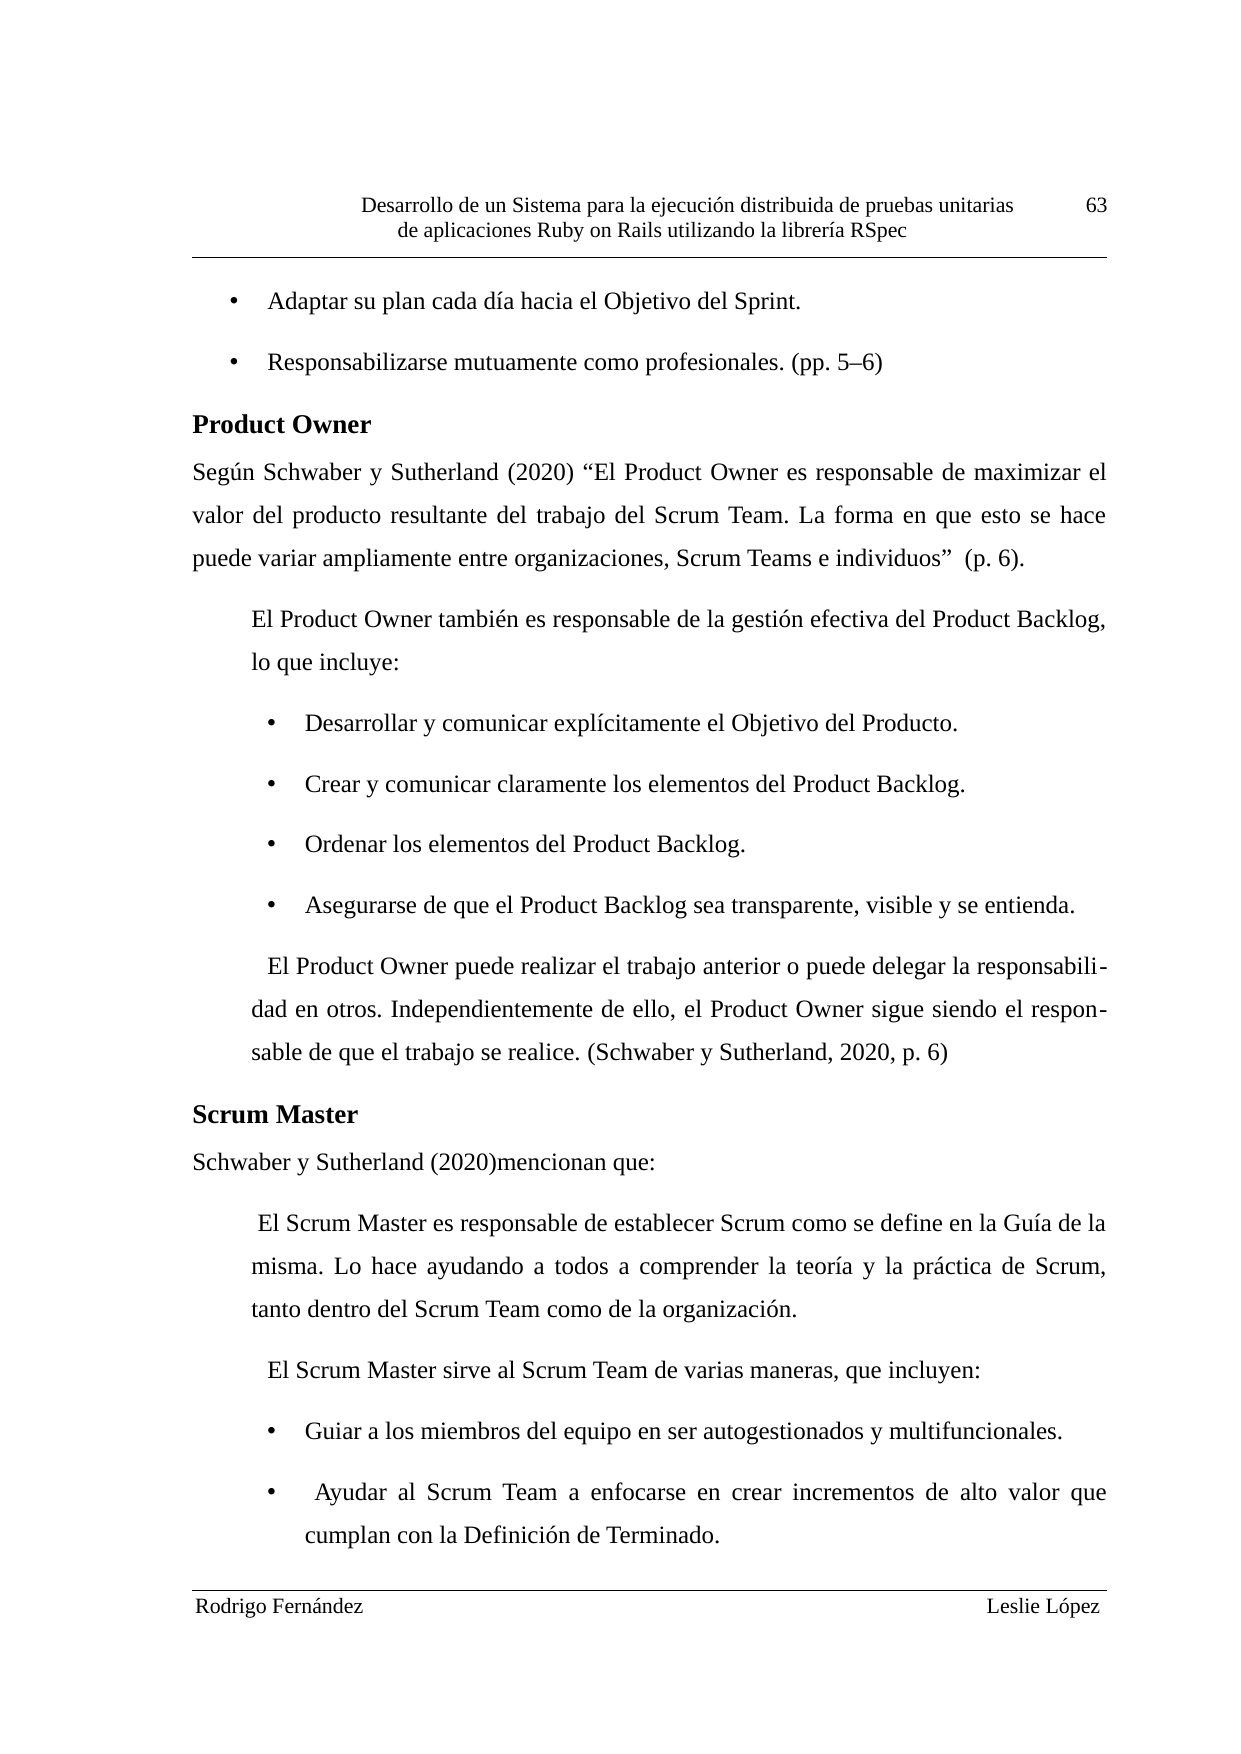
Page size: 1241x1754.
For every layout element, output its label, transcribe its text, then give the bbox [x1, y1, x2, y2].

text El Product Owner también es responsable de la gestión efectiva del Product Backlog, lo que incluye: [251, 604, 1107, 676]
list Crear y comunicar claramente los elementos del Product Backlog. [267, 769, 1107, 797]
text Según Schwaber y Sutherland (2020) ⁠“El Product Owner es responsable de maximizar el valor del producto resultante del trabajo del Scrum Team. La forma en que esto se hace puede variar ampliamente entre organizaciones, Scrum Teams e individuos” (p. 6). [192, 457, 1107, 572]
list Ayudar al Scrum Team a enfocarse en crear incrementos de alto valor que cumplan con la Definición de Terminado. [267, 1477, 1107, 1549]
text El Product Owner puede realizar el trabajo anterior o puede delegar la responsabili­dad en otros. Independientemente de ello, el Product Owner sigue siendo el respon­sable de que el trabajo se realice. (Schwaber y Sutherland, 2020, p. 6)⁠ [251, 951, 1107, 1066]
text Product Owner [192, 408, 1107, 439]
text Schwaber y Sutherland (2020)⁠mencionan que: [192, 1147, 1107, 1176]
text Scrum Master [192, 1098, 1107, 1129]
text El Scrum Master es responsable de establecer Scrum como se define en la Guía de la misma. Lo hace ayudando a todos a comprender la teoría y la práctica de Scrum, tanto dentro del Scrum Team como de la organización. [251, 1208, 1107, 1323]
list Adaptar su plan cada día hacia el Objetivo del Sprint. [229, 286, 1107, 315]
list Guiar a los miembros del equipo en ser autogestionados y multifuncionales. [267, 1416, 1107, 1445]
list Desarrollar y comunicar explícitamente el Objetivo del Producto. [267, 708, 1107, 737]
list Responsabilizarse mutuamente como profesionales. (pp. 5–6)⁠ [229, 347, 1107, 376]
list Asegurarse de que el Product Backlog sea transparente, visible y se entienda. [267, 890, 1107, 919]
list Ordenar los elementos del Product Backlog. [267, 829, 1107, 858]
text El Scrum Master sirve al Scrum Team de varias maneras, que incluyen: [192, 1355, 1107, 1384]
